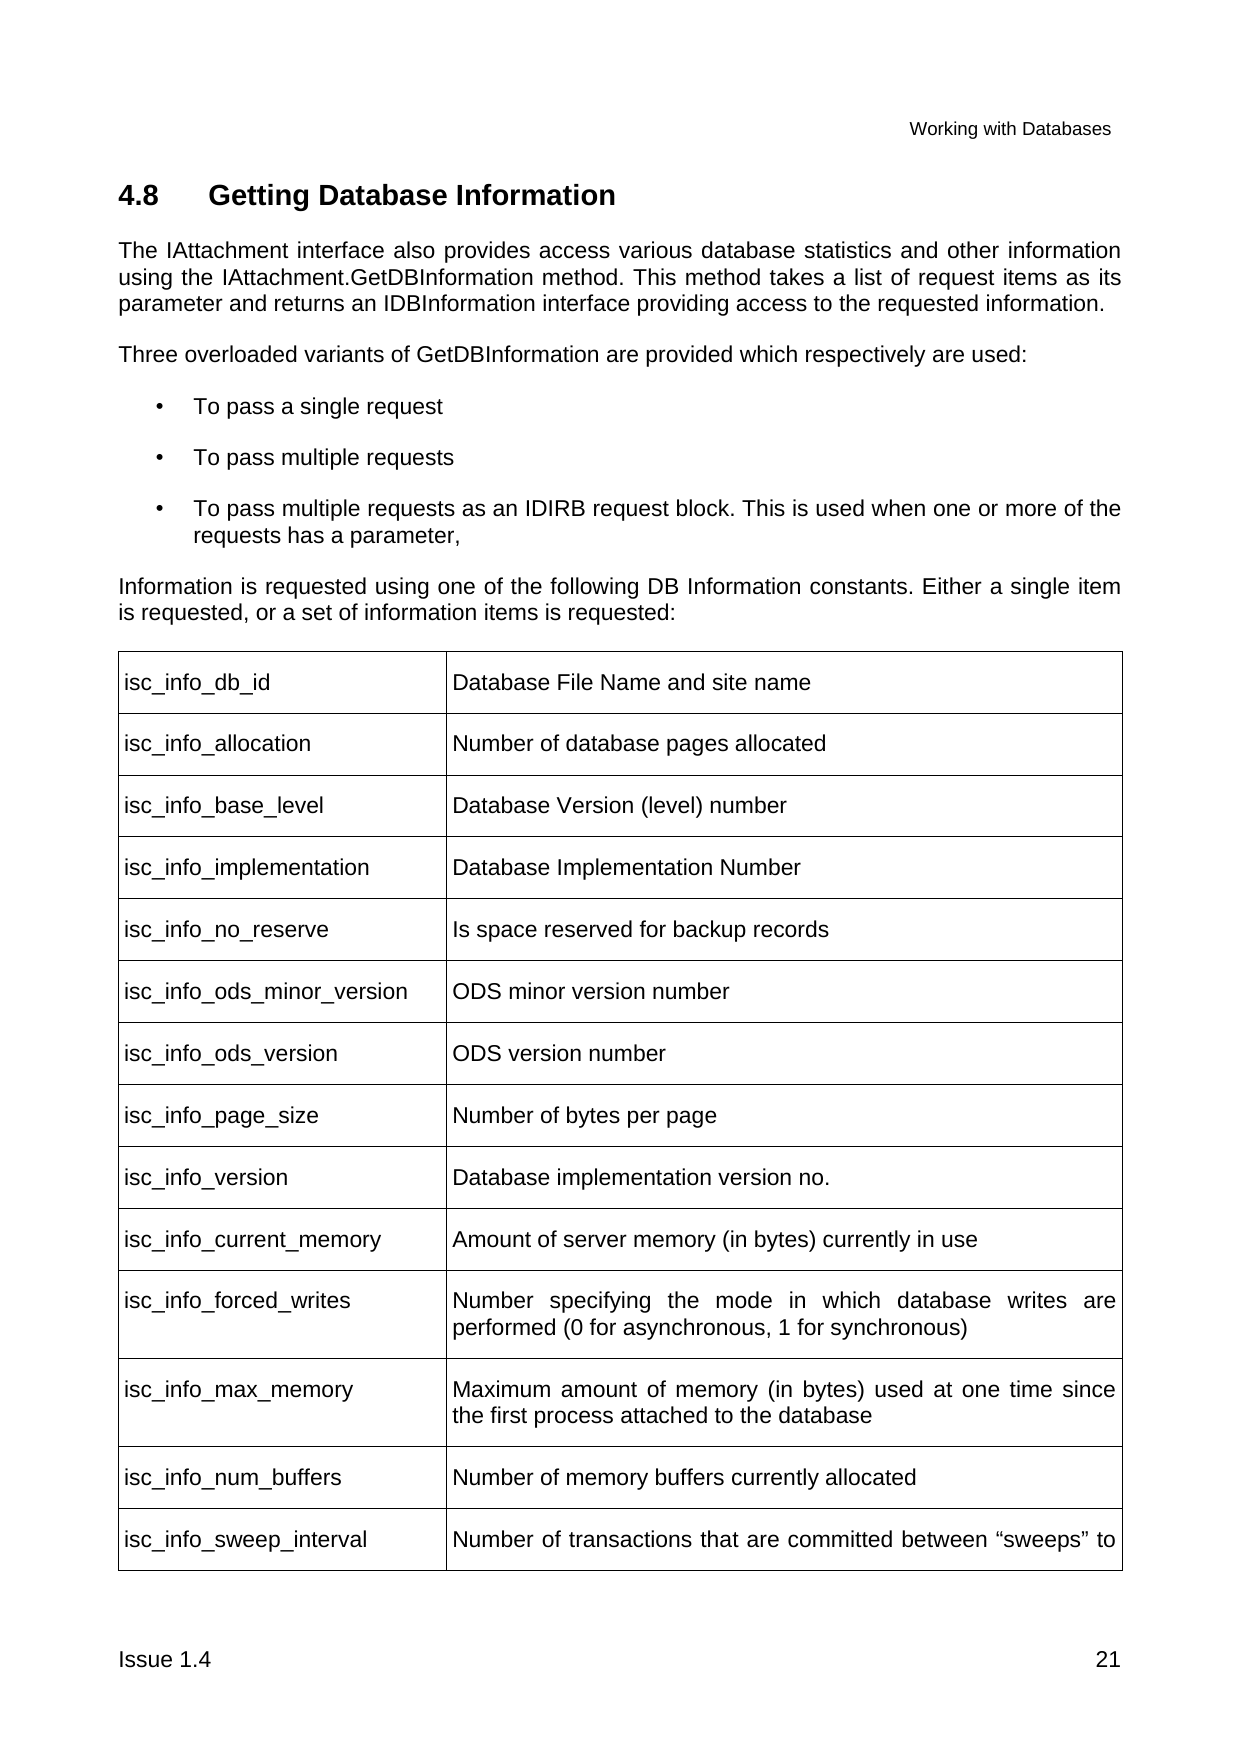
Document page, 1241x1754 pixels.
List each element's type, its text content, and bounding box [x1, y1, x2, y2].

table_cell Database implementation version no. [447, 1147, 1122, 1208]
table_cell isc_info_allocation [119, 714, 446, 774]
text Three overloaded variants of GetDBInformation are provided which respectively are used: [118, 341, 1122, 368]
table_cell ODS version number [447, 1023, 1122, 1084]
table_cell Is space reserved for backup records [447, 899, 1122, 960]
table_cell isc_info_ods_minor_version [119, 961, 446, 1022]
text The IAttachment interface also provides access various database statistics and other information using the IAttachment.GetDBInformation method. This method takes a list of request items as its parameter and returns an IDBInformation interface providing access to the requested information. [118, 237, 1122, 316]
table_header isc_info_current_memory [119, 1209, 446, 1269]
table_cell isc_info_ods_version [119, 1023, 446, 1084]
table_cell isc_info_forced_writes [119, 1271, 446, 1358]
table_cell Maximum amount of memory (in bytes) used at one time since the first process attached to the database [447, 1359, 1122, 1446]
text Information is requested using one of the following DB Information constants. Either a single item is requested, or a set of information items is requested: [118, 573, 1122, 626]
table_cell Database Implementation Number [447, 837, 1122, 898]
table_cell ODS minor version number [447, 961, 1122, 1022]
table_cell isc_info_page_size [119, 1085, 446, 1146]
table_cell isc_info_no_reserve [119, 899, 446, 960]
list To pass multiple requests [156, 444, 1122, 470]
table_cell Number of database pages allocated [447, 714, 1122, 774]
list To pass a single request [156, 393, 1122, 419]
table_cell Number of transactions that are committed between “sweeps” to [447, 1509, 1122, 1570]
table_cell isc_info_max_memory [119, 1359, 446, 1446]
table_cell isc_info_base_level [119, 776, 446, 836]
table_header Database File Name and site name [447, 652, 1122, 713]
subtitle Getting Database Information [118, 178, 1122, 212]
table_cell Number of bytes per page [447, 1085, 1122, 1146]
table_cell isc_info_sweep_interval [119, 1509, 446, 1570]
table_cell isc_info_version [119, 1147, 446, 1208]
table_header Amount of server memory (in bytes) currently in use [447, 1209, 1122, 1269]
table_cell Number specifying the mode in which database writes are performed (0 for asynchronous, 1 for synchronous) [447, 1271, 1122, 1358]
table_cell Database Version (level) number [447, 776, 1122, 836]
table_header isc_info_db_id [119, 652, 446, 713]
list To pass multiple requests as an IDIRB request block. This is used when one or more of the requests has a parameter, [156, 495, 1122, 548]
table_cell Number of memory buffers currently allocated [447, 1447, 1122, 1508]
table_cell isc_info_num_buffers [119, 1447, 446, 1508]
table_cell isc_info_implementation [119, 837, 446, 898]
